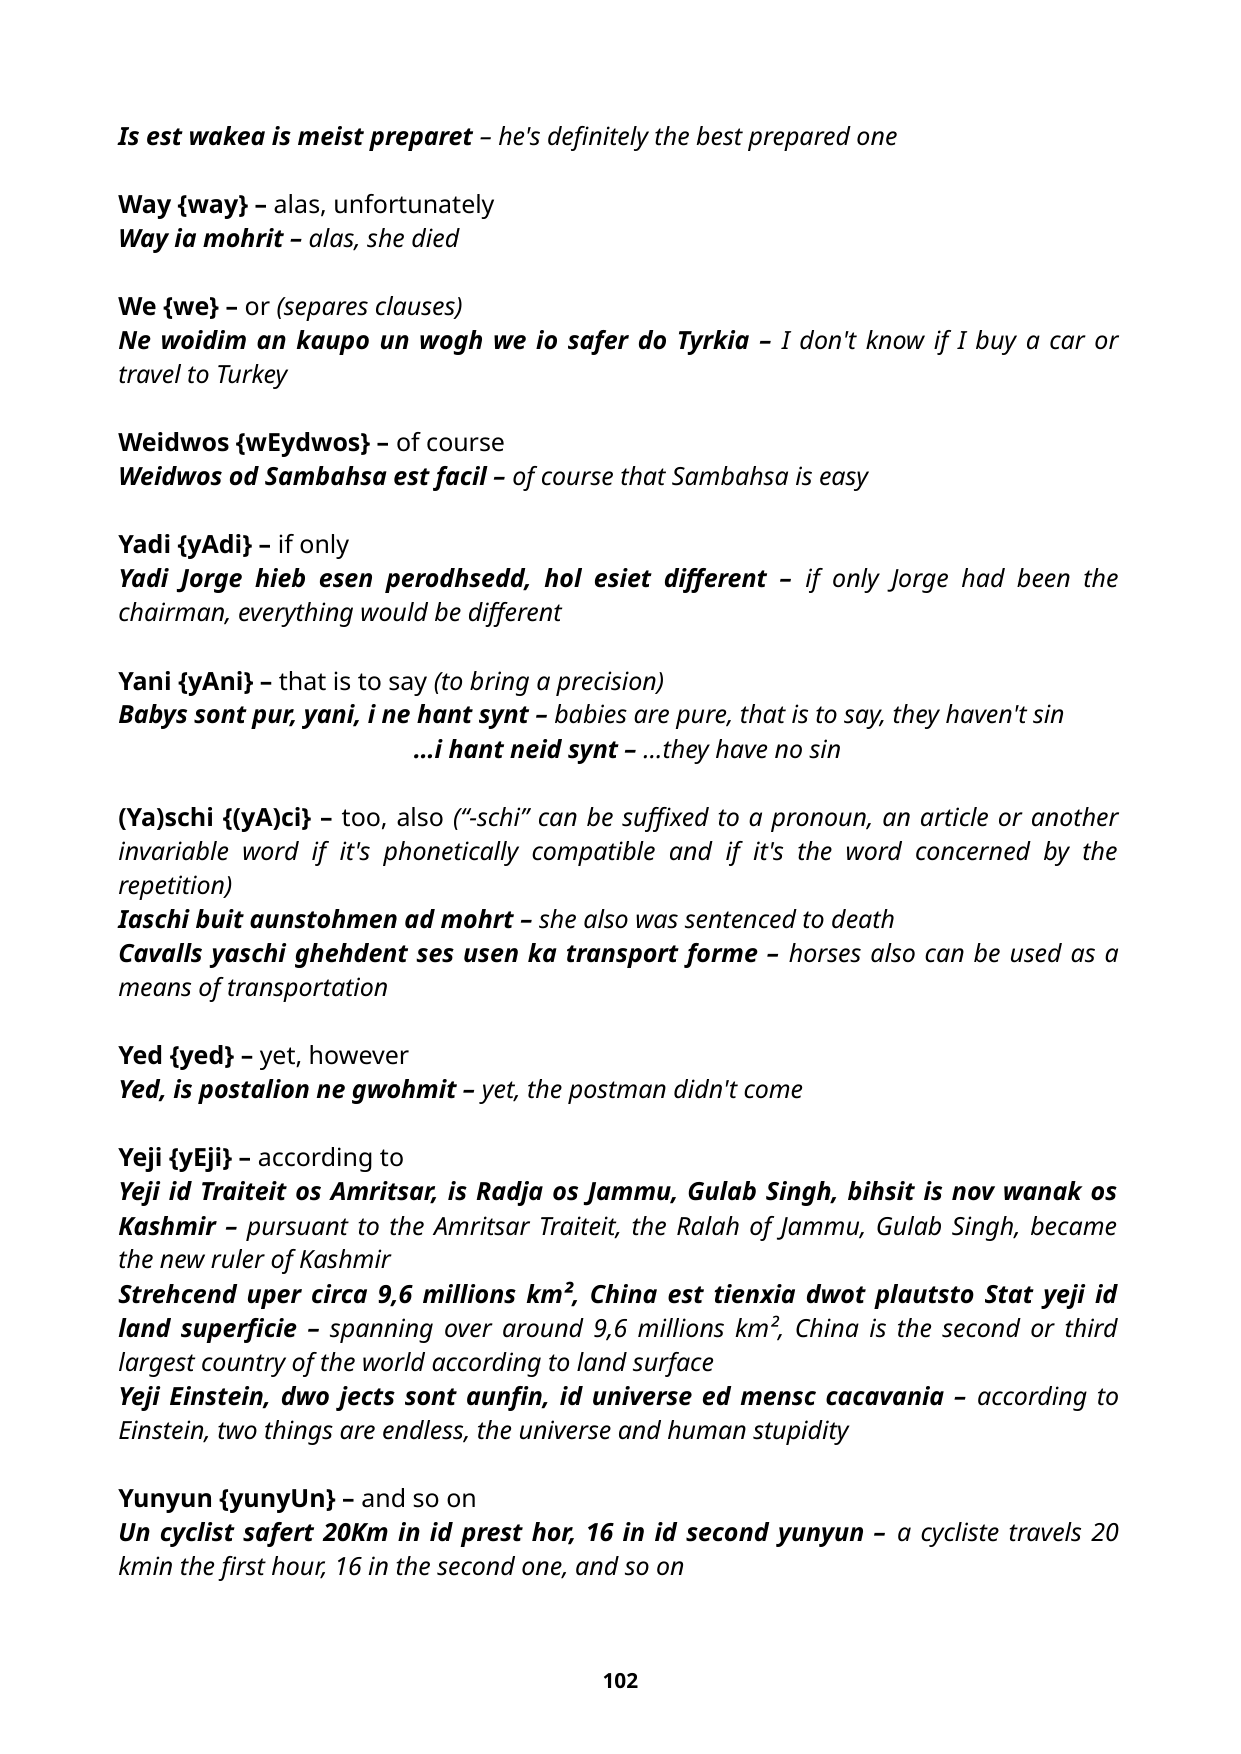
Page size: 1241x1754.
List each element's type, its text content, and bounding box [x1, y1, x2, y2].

text Weidwos {wEydwos} – of course [118, 425, 1122, 459]
text Yed {yed} – yet, however [118, 1038, 1122, 1072]
text Iaschi buit aunstohmen ad mohrt – she also was sentenced to death [118, 902, 1122, 936]
text Way ia mohrit – alas, she died [118, 220, 1122, 254]
text Weidwos od Sambahsa est facil – of course that Sambahsa is easy [118, 459, 1122, 493]
text Yeji Einstein, dwo jects sont aunfin, id universe ed mensc cacavania – according to Einstein, two things are endless, the universe and human stupidity [118, 1378, 1122, 1447]
text …i hant neid synt – …they have no sin [118, 731, 1122, 765]
text Yeji id Traiteit os Amritsar, is Radja os Jammu, Gulab Singh, bihsit is nov wanak os Kashmir – pursuant to the Amritsar Traiteit, the Ralah of Jammu, Gulab Singh, became the new ruler of Kashmir [118, 1174, 1122, 1276]
text Yani {yAni} – that is to say (to bring a precision) [118, 663, 1122, 697]
text Yed, is postalion ne gwohmit – yet, the postman didn't come [118, 1072, 1122, 1106]
text Un cyclist safert 20Km in id prest hor, 16 in id second yunyun – a cycliste travels 20 kmin the first hour, 16 in the second one, and so on [118, 1515, 1122, 1583]
text Babys sont pur, yani, i ne hant synt – babies are pure, that is to say, they haven't sin [118, 697, 1122, 731]
text Ne woidim an kaupo un wogh we io safer do Tyrkia – I don't know if I buy a car or travel to Turkey [118, 322, 1122, 391]
text We {we} – or (separes clauses) [118, 288, 1122, 322]
text Yunyun {yunyUn} – and so on [118, 1481, 1122, 1515]
text Yeji {yEji} – according to [118, 1140, 1122, 1174]
text Yadi Jorge hieb esen perodhsedd, hol esiet different – if only Jorge had been the chairman, everything would be different [118, 561, 1122, 629]
text Cavalls yaschi ghehdent ses usen ka transport forme – horses also can be used as a means of transportation [118, 936, 1122, 1004]
text Yadi {yAdi} – if only [118, 527, 1122, 561]
text Way {way} – alas, unfortunately [118, 186, 1122, 220]
text (Ya)schi {(yA)ci} – too, also (“-schi” can be suffixed to a pronoun, an article or another invariable word if it's phonetically compatible and if it's the word concerned by the repetition) [118, 799, 1122, 902]
text Is est wakea is meist preparet – he's definitely the best prepared one [118, 118, 1122, 152]
text Strehcend uper circa 9,6 millions km², China est tienxia dwot plautsto Stat yeji id land superficie – spanning over around 9,6 millions km², China is the second or third largest country of the world according to land surface [118, 1276, 1122, 1378]
